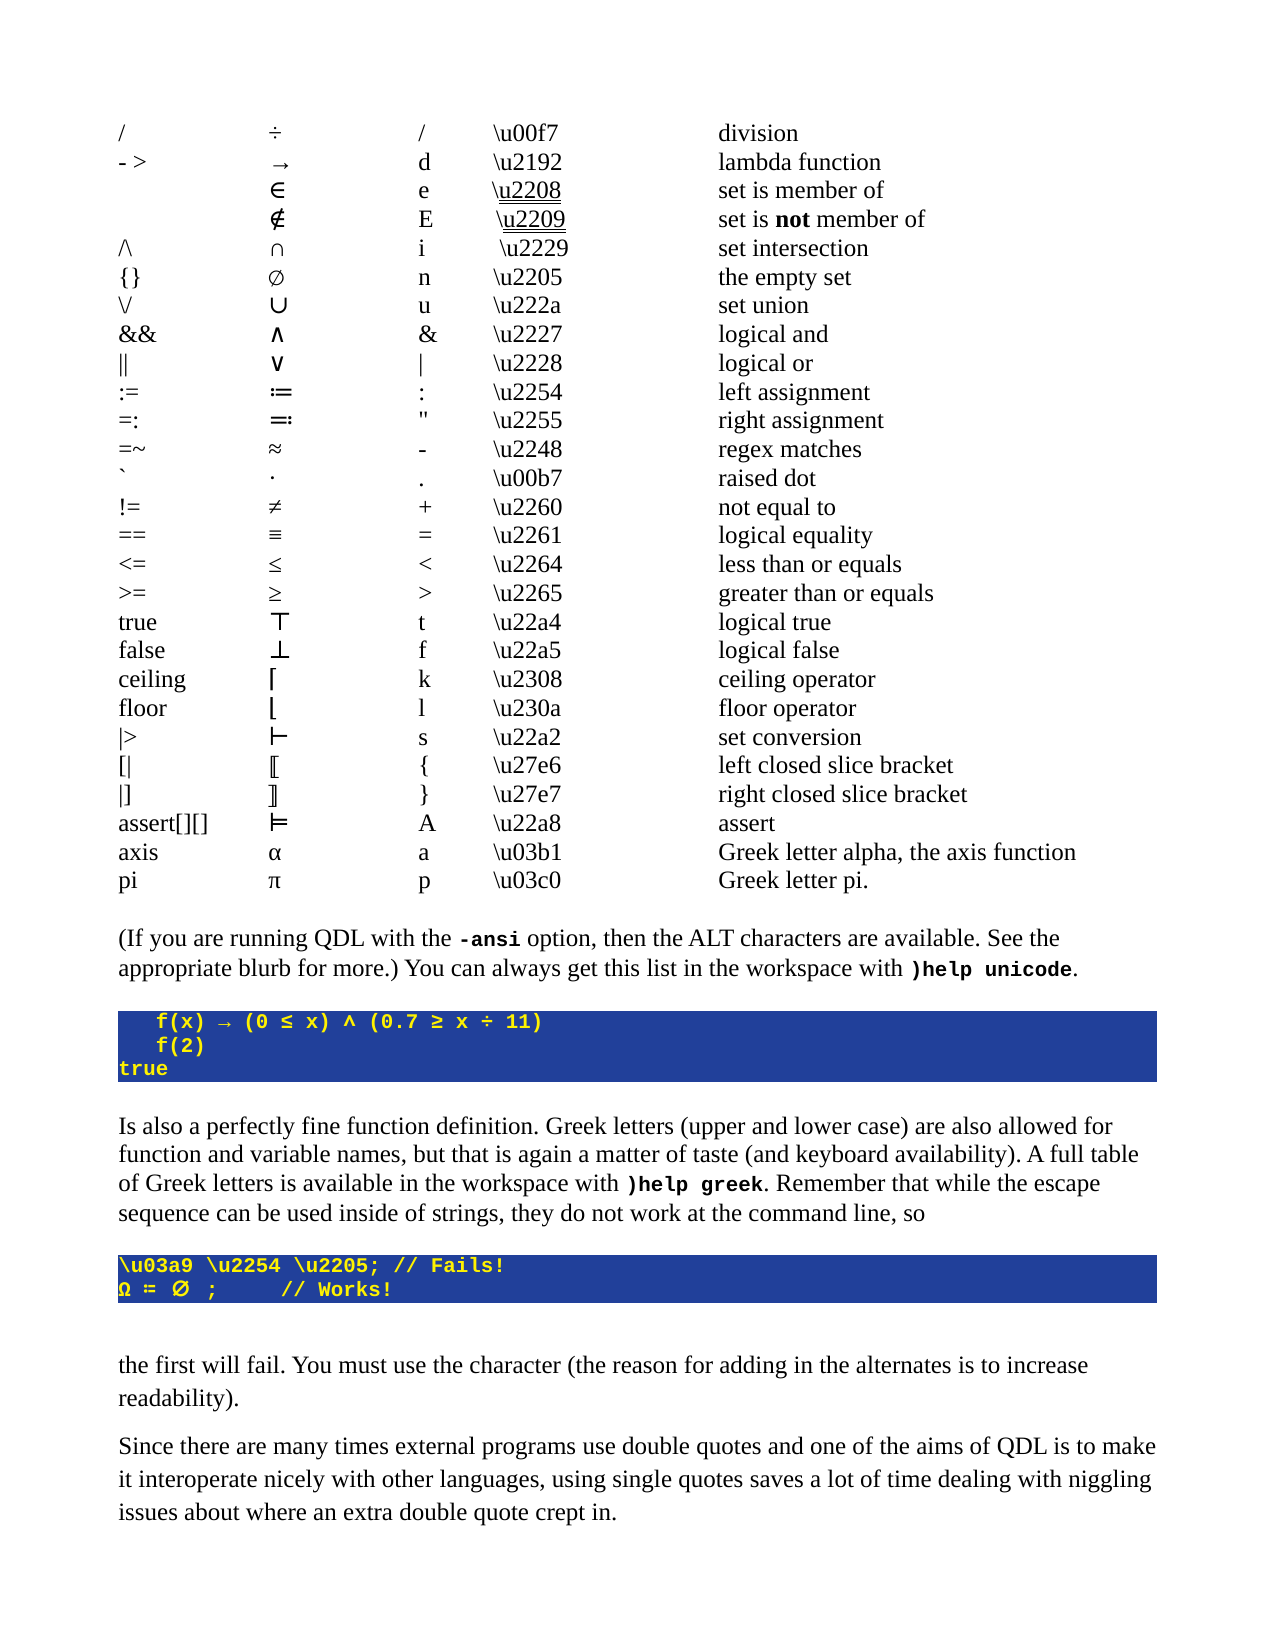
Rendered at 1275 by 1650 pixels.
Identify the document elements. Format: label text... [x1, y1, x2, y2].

text \/ ∪ u \u222a set union [118, 291, 1157, 319]
text true [118, 1058, 1157, 1082]
text := ≔ : \u2254 left assignment [118, 377, 1157, 406]
text |] ⟧ } \u27e7 right closed slice bracket [118, 779, 1157, 808]
text true ⊤ t \u22a4 logical true [118, 607, 1157, 636]
text Is also a perfectly fine function definition. Greek letters (upper and lower case) are also allowed for function and variable names, but that is again a matter of taste (and keyboard availability). A full table of Greek letters is available in the workspace with )help greek. Remember that while the escape sequence can be used inside of strings, they do not work at the command line, so [118, 1111, 1157, 1227]
text false ⊥ f \u22a5 logical false [118, 636, 1157, 664]
text {} ∅ n \u2205 the empty set [118, 262, 1157, 291]
text floor ⌊ l \u230a floor operator [118, 693, 1157, 722]
text |> ⊢ s \u22a2 set conversion [118, 722, 1157, 751]
text / ÷ / \u00f7 division [118, 118, 1157, 147]
text assert[][] ⊨ A \u22a8 assert [118, 808, 1157, 837]
text Ω ≔ ∅ ; // Works! [118, 1279, 1157, 1303]
text f(x) → (0 ≤ x) ∧ (0.7 ≥ x ÷ 11) [118, 1011, 1157, 1035]
text - > → d \u2192 lambda function [118, 147, 1157, 176]
text f(2) [118, 1035, 1157, 1058]
text \u03a9 \u2254 \u2205; // Fails! [118, 1255, 1157, 1279]
text (If you are running QDL with the -ansi option, then the ALT characters are available. See the appropriate blurb for more.) You can always get this list in the workspace with )help unicode. [118, 923, 1157, 982]
text <= ≤ < \u2264 less than or equals [118, 549, 1157, 578]
text axis α a \u03b1 Greek letter alpha, the axis function [118, 837, 1157, 866]
text pi π p \u03c0 Greek letter pi. [118, 866, 1157, 894]
text =: ≕ " \u2255 right assignment [118, 406, 1157, 434]
text == ≡ = \u2261 logical equality [118, 521, 1157, 549]
text ∉ E \u2209 set is not member of [118, 204, 1157, 233]
text =~ ≈ - \u2248 regex matches [118, 434, 1157, 463]
text && ∧ & \u2227 logical and [118, 319, 1157, 348]
text >= ≥ > \u2265 greater than or equals [118, 578, 1157, 607]
text [| ⟦ { \u27e6 left closed slice bracket [118, 751, 1157, 779]
text ceiling ⌈ k \u2308 ceiling operator [118, 664, 1157, 693]
text the first will fail. You must use the character (the reason for adding in the alternates is to increase readability). [118, 1350, 1157, 1412]
text || ∨ | \u2228 logical or [118, 348, 1157, 377]
text != ≠ + \u2260 not equal to [118, 492, 1157, 521]
text /\ ∩ i \u2229 set intersection [118, 233, 1157, 262]
text ∈ e \u2208 set is member of [118, 176, 1157, 204]
text ` · . \u00b7 raised dot [118, 463, 1157, 492]
text Since there are many times external programs use double quotes and one of the aims of QDL is to make it interoperate nicely with other languages, using single quotes saves a lot of time dealing with niggling issues about where an extra double quote crept in. [118, 1431, 1157, 1526]
